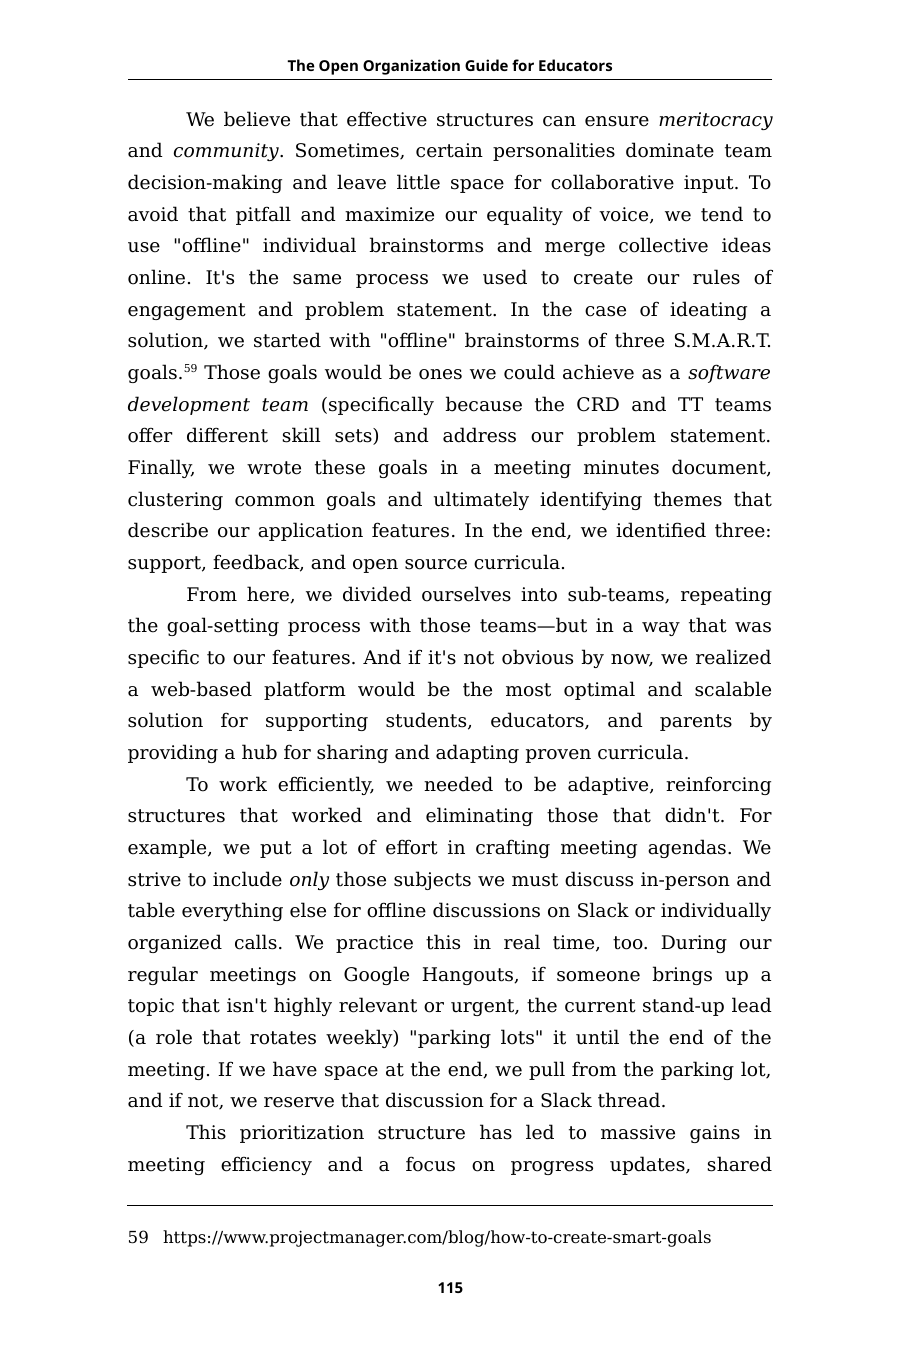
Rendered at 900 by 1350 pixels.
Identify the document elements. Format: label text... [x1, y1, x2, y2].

text From here, we divided ourselves into sub-teams, repeating the goal-setting process with those teams—but in a way that was specific to our features. And if it's not obvious by now, we realized a web-based platform would be the most optimal and scalable solution for supporting students, educators, and parents by providing a hub for sharing and adapting proven curricula. [127, 584, 772, 764]
text This prioritization structure has led to massive gains in meeting efficiency and a focus on progress updates, shared [127, 1122, 772, 1176]
text https://www.projectmanager.com/blog/how-to-create-smart-goals [127, 1228, 772, 1247]
text We believe that effective structures can ensure meritocracy and community. Sometimes, certain personalities dominate team decision-making and leave little space for collaborative input. To avoid that pitfall and maximize our equality of voice, we tend to use "offline" individual brainstorms and merge collective ideas online. It's the same process we used to create our rules of engagement and problem statement. In the case of ideating a solution, we started with "offline" brainstorms of three S.M.A.R.T. goals. Those goals would be ones we could achieve as a software development team (specifically because the CRD and TT teams offer different skill sets) and address our problem statement. Finally, we wrote these goals in a meeting minutes document, clustering common goals and ultimately identifying themes that describe our application features. In the end, we identified three: support, feedback, and open source curricula. [127, 109, 772, 574]
text To work efficiently, we needed to be adaptive, reinforcing structures that worked and eliminating those that didn't. For example, we put a lot of effort in crafting meeting agendas. We strive to include only those subjects we must discuss in-person and table everything else for offline discussions on Slack or individually organized calls. We practice this in real time, too. During our regular meetings on Google Hangouts, if someone brings up a topic that isn't highly relevant or urgent, the current stand-up lead (a role that rotates weekly) "parking lots" it until the end of the meeting. If we have space at the end, we pull from the parking lot, and if not, we reserve that discussion for a Slack thread. [127, 774, 772, 1112]
